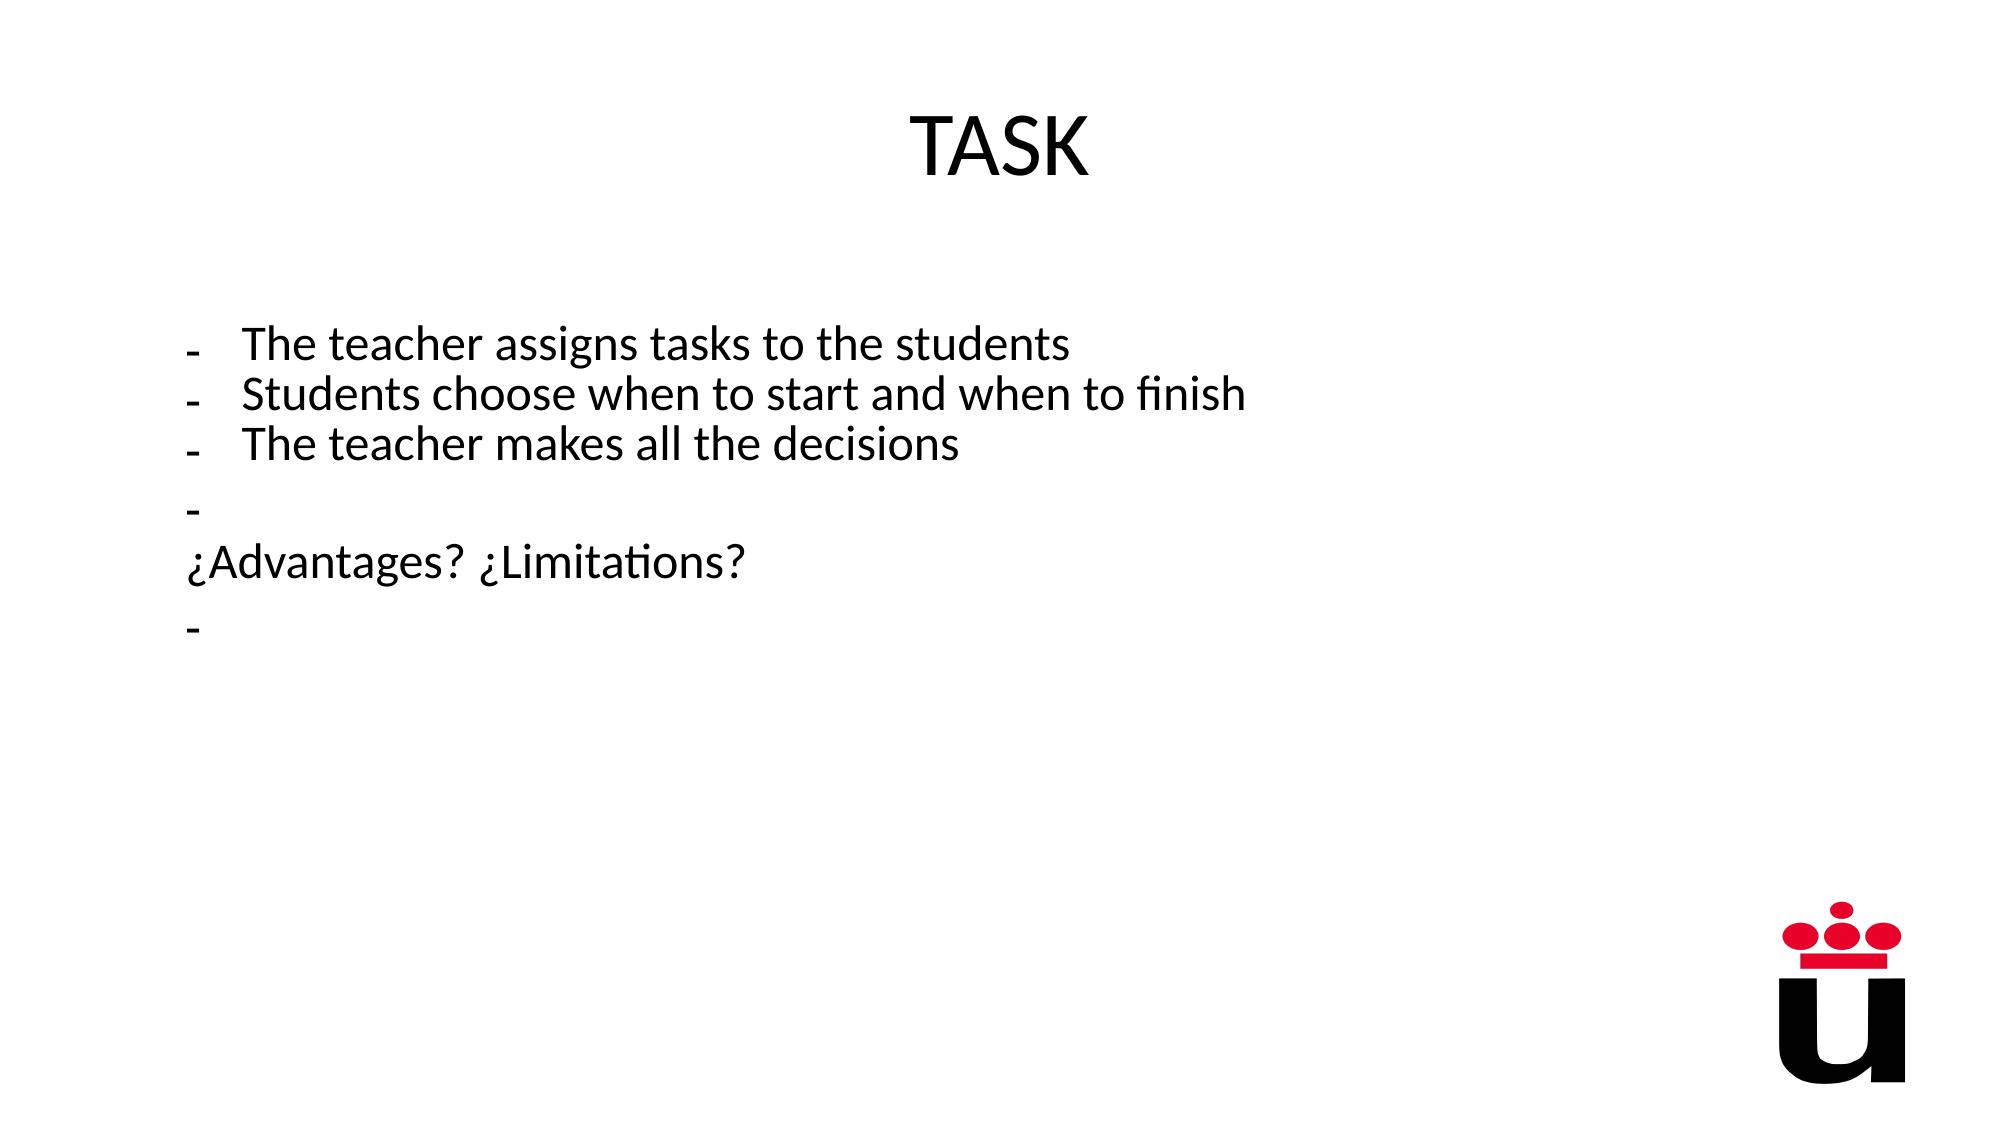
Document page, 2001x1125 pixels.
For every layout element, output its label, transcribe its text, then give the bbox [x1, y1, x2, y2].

picture [1646, 887, 2000, 1104]
title TASK [99, 45, 1900, 233]
text_box The teacher assigns tasks to the students Students choose when to start and when to finish The teacher makes all the decisions ¿Advantages? ¿Limitations? [170, 315, 1900, 755]
